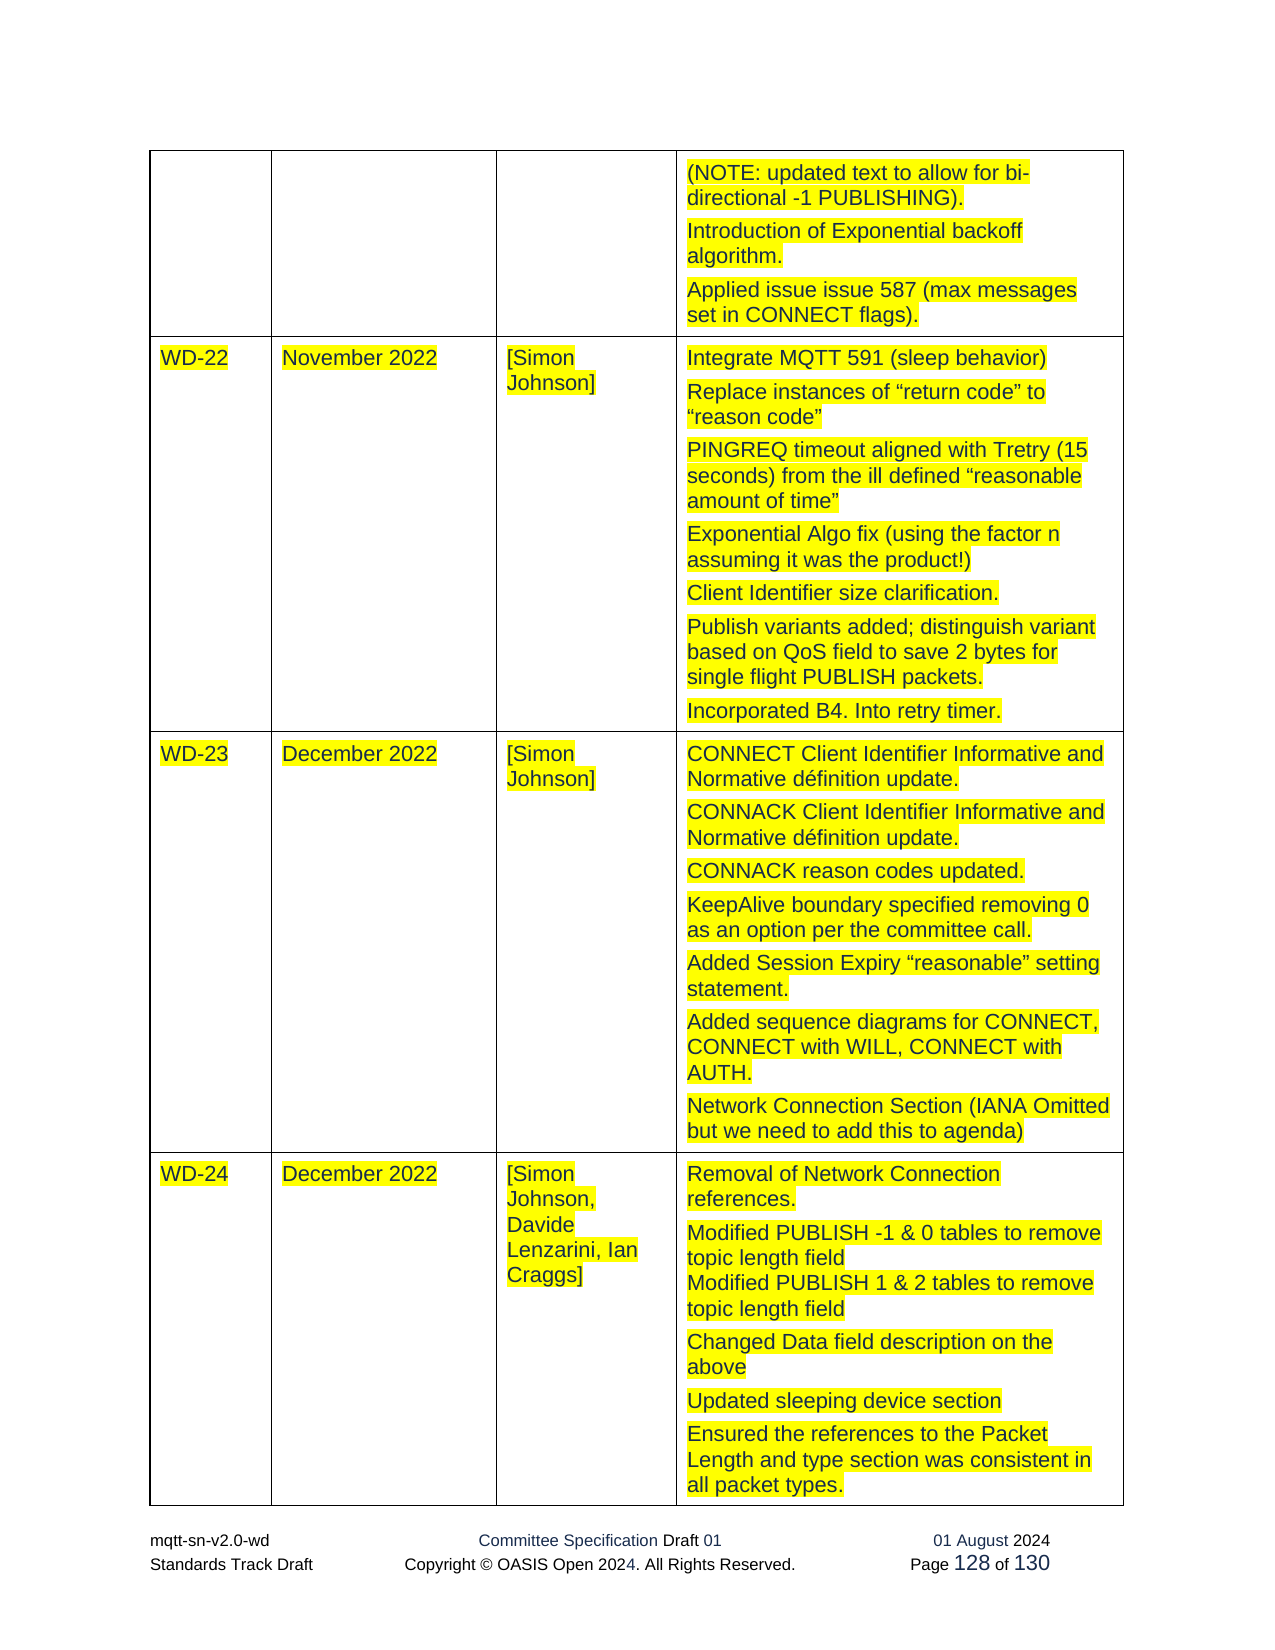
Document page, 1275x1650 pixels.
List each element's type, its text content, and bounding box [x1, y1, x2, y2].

table_cell December 2022 [272, 732, 496, 1152]
table_cell [Simon Johnson, Davide Lenzarini, Ian Craggs] [497, 1153, 676, 1505]
table_cell (NOTE: updated text to allow for bi-directional -1 PUBLISHING). Introduction of Exponential backoff algorithm. Applied issue issue 587 (max messages set in CONNECT flags). [677, 151, 1123, 336]
table_cell CONNECT Client Identifier Informative and Normative définition update. CONNACK Client Identifier Informative and Normative définition update. CONNACK reason codes updated. KeepAlive boundary specified removing 0 as an option per the committee call. Added Session Expiry “reasonable” setting statement. Added sequence diagrams for CONNECT, CONNECT with WILL, CONNECT with AUTH. Network Connection Section (IANA Omitted but we need to add this to agenda) [677, 732, 1123, 1152]
table_cell [272, 151, 496, 336]
table_cell [Simon Johnson] [497, 732, 676, 1152]
table_cell December 2022 [272, 1153, 496, 1505]
table_cell [151, 151, 271, 336]
table_cell WD-22 [151, 337, 271, 731]
table_cell Integrate MQTT 591 (sleep behavior) Replace instances of “return code” to “reason code” PINGREQ timeout aligned with Tretry (15 seconds) from the ill defined “reasonable amount of time” Exponential Algo fix (using the factor n assuming it was the product!) Client Identifier size clarification. Publish variants added; distinguish variant based on QoS field to save 2 bytes for single flight PUBLISH packets. Incorporated B4. Into retry timer. [677, 337, 1123, 731]
table_cell WD-24 [151, 1153, 271, 1505]
table_cell Removal of Network Connection references. Modified PUBLISH -1 & 0 tables to remove topic length field Modified PUBLISH 1 & 2 tables to remove topic length field Changed Data field description on the above Updated sleeping device section Ensured the references to the Packet Length and type section was consistent in all packet types. [677, 1153, 1123, 1505]
table_cell [Simon Johnson] [497, 337, 676, 731]
table_cell November 2022 [272, 337, 496, 731]
table_cell [497, 151, 676, 336]
table_cell WD-23 [151, 732, 271, 1152]
